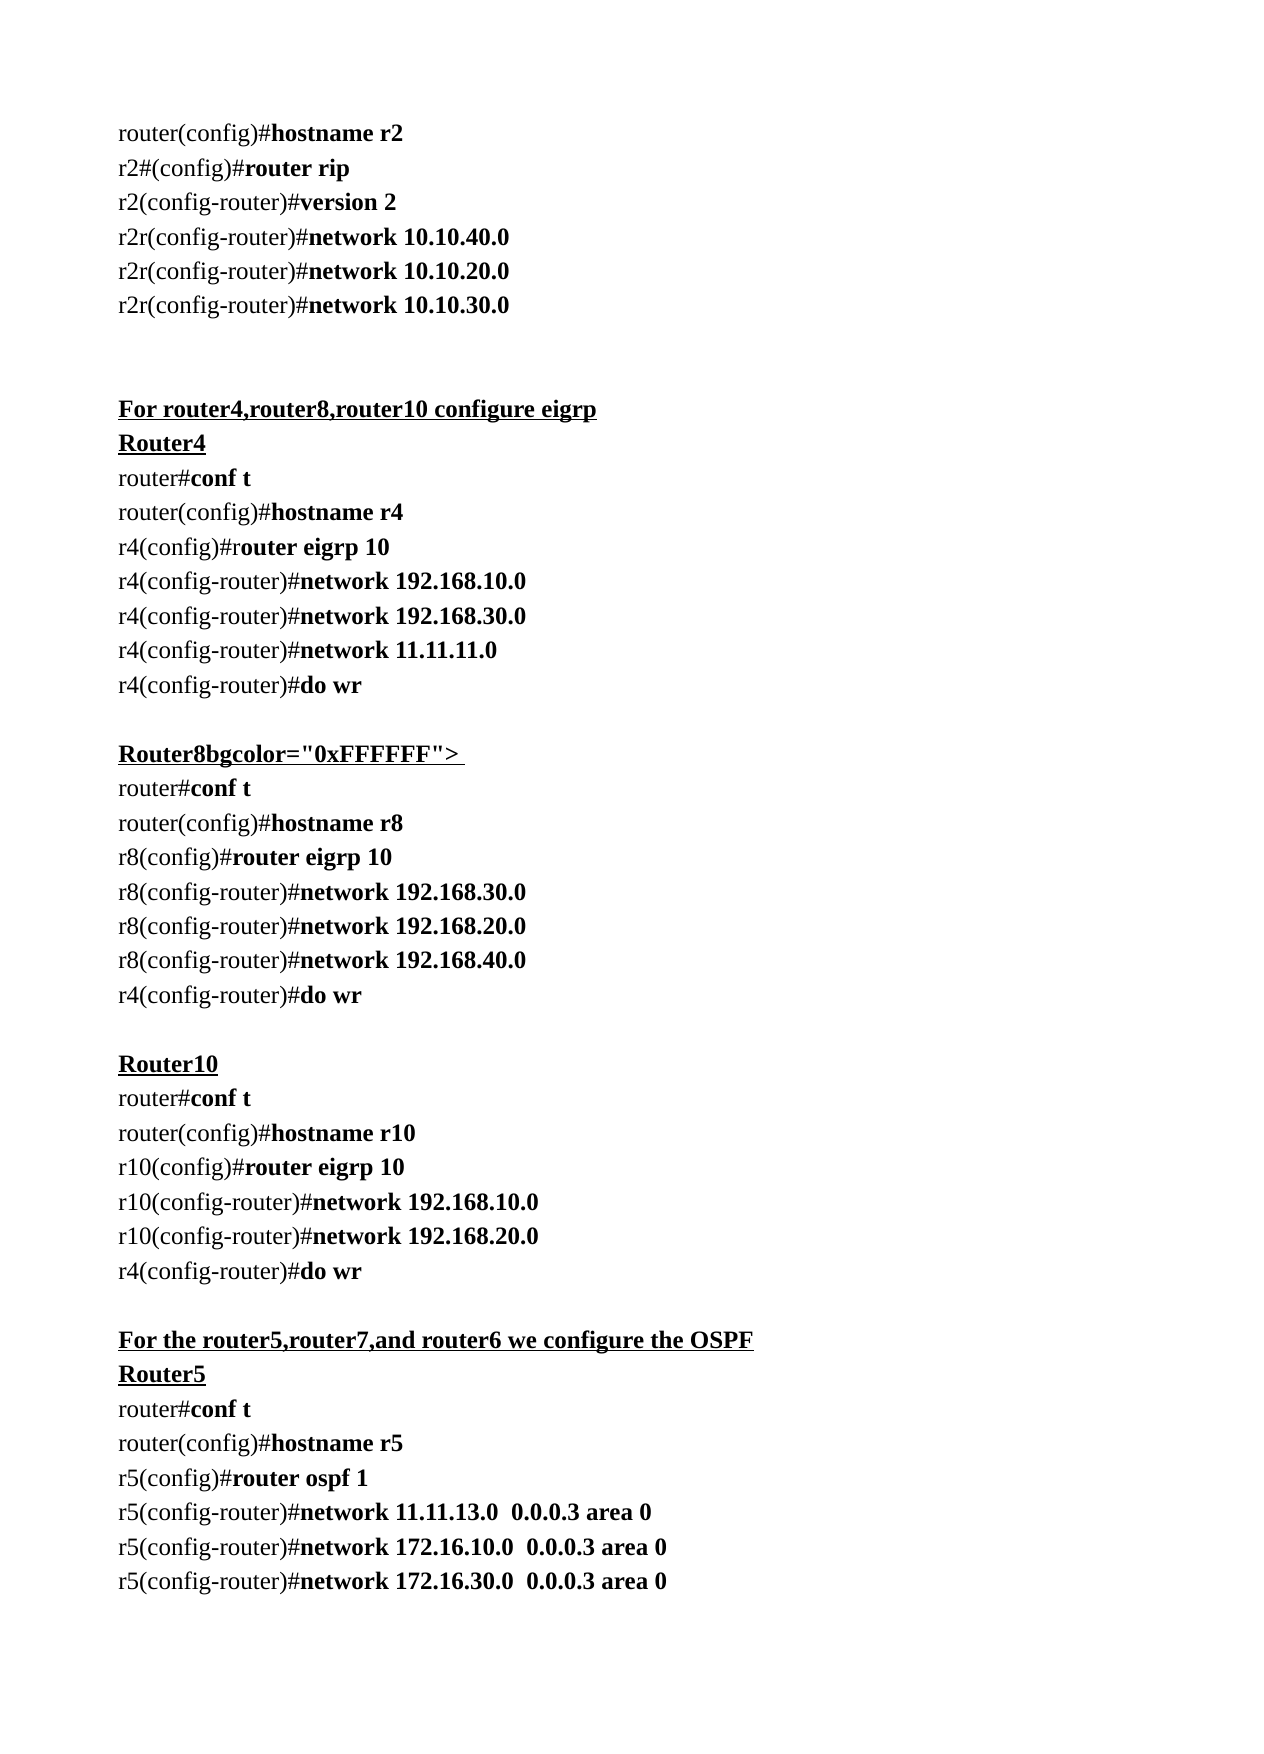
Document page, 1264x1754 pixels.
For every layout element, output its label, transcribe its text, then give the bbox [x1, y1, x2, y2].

text router#conf t [118, 1394, 1110, 1423]
text router(config)#hostname r10 [118, 1118, 1110, 1147]
text For the router5,router7,and router6 we configure the OSPF [118, 1325, 1110, 1354]
text r2#(config)#router rip [118, 153, 1110, 181]
text r2r(config-router)#network 10.10.20.0 [118, 256, 1110, 285]
text r2r(config-router)#network 10.10.30.0 [118, 291, 1110, 319]
text r5(config-router)#network 11.11.13.0 0.0.0.3 area 0 [118, 1497, 1110, 1526]
text r5(config-router)#network 172.16.30.0 0.0.0.3 area 0 [118, 1566, 1110, 1595]
text r4(config-router)#network 11.11.11.0 [118, 635, 1110, 664]
text r10(config-router)#network 192.168.20.0 [118, 1221, 1110, 1250]
text r4(config-router)#network 192.168.10.0 [118, 566, 1110, 595]
text Router10 [118, 1049, 1110, 1078]
text router(config)#hostname r8 [118, 808, 1110, 836]
text router#conf t [118, 1083, 1110, 1112]
text r8(config)#router eigrp 10 [118, 842, 1110, 871]
text r8(config-router)#network 192.168.20.0 [118, 911, 1110, 940]
text r10(config-router)#network 192.168.10.0 [118, 1187, 1110, 1216]
text router#conf t [118, 773, 1110, 802]
text r4(config-router)#do wr [118, 670, 1110, 698]
text r4(config-router)#do wr [118, 1256, 1110, 1285]
text router(config)#hostname r5 [118, 1428, 1110, 1457]
text r5(config-router)#network 172.16.10.0 0.0.0.3 area 0 [118, 1532, 1110, 1561]
text router(config)#hostname r2 [118, 118, 1110, 147]
text For router4,router8,router10 configure eigrp [118, 394, 1110, 423]
text r2(config-router)#version 2 [118, 187, 1110, 216]
text r5(config)#router ospf 1 [118, 1463, 1110, 1492]
text Router4 [118, 428, 1110, 457]
text Router5 [118, 1359, 1110, 1388]
text r4(config-router)#do wr [118, 980, 1110, 1009]
text r10(config)#router eigrp 10 [118, 1152, 1110, 1181]
text r4(config)#router eigrp 10 [118, 532, 1110, 561]
text r4(config-router)#network 192.168.30.0 [118, 601, 1110, 629]
text Router8bgcolor="0xFFFFFF"> [118, 739, 1110, 767]
text r2r(config-router)#network 10.10.40.0 [118, 222, 1110, 250]
text r8(config-router)#network 192.168.30.0 [118, 877, 1110, 905]
text r8(config-router)#network 192.168.40.0 [118, 946, 1110, 974]
text router#conf t [118, 463, 1110, 492]
text router(config)#hostname r4 [118, 497, 1110, 526]
